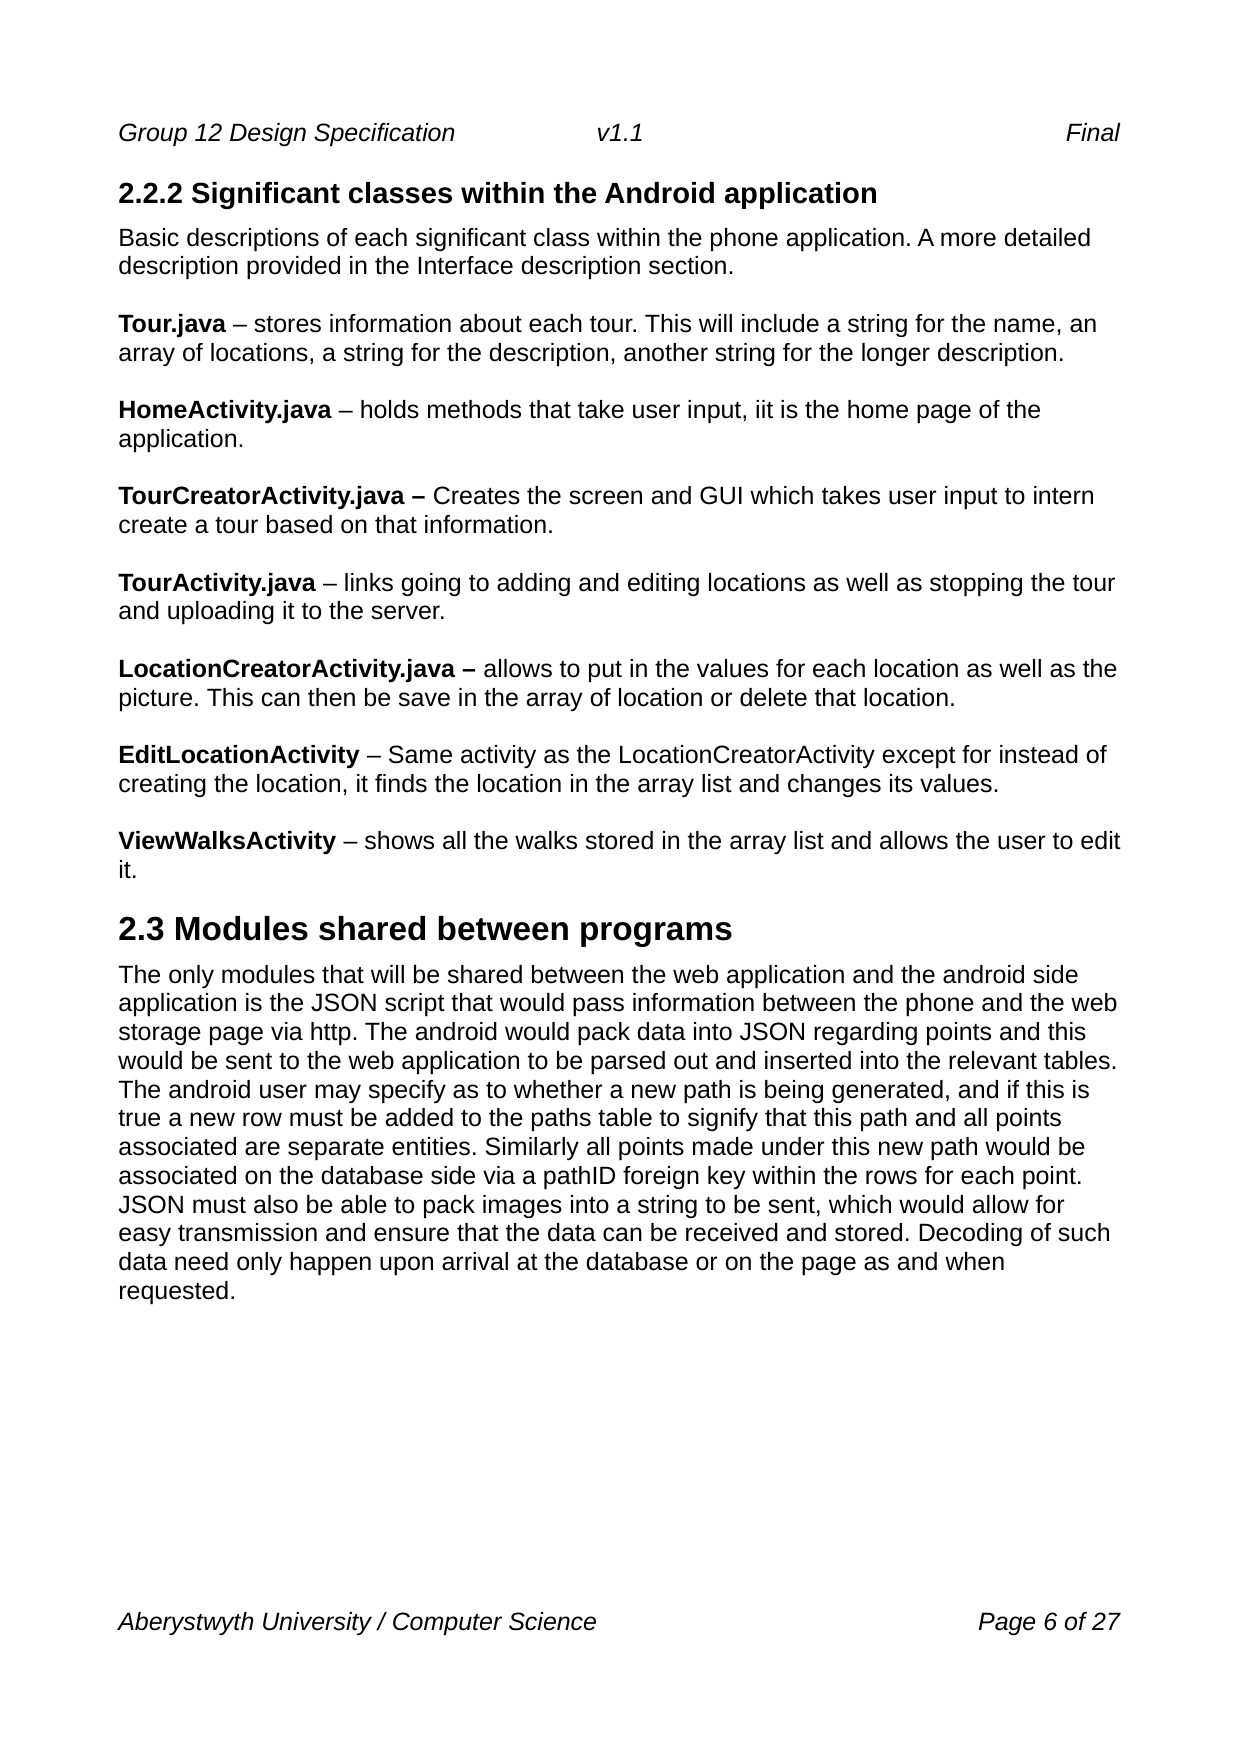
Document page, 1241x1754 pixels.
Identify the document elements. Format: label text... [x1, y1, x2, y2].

text HomeActivity.java – holds methods that take user input, iit is the home page of the application. [118, 395, 1122, 452]
text TourCreatorActivity.java – Creates the screen and GUI which takes user input to intern create a tour based on that information. [118, 481, 1122, 539]
text Basic descriptions of each significant class within the phone application. A more detailed description provided in the Interface description section. [118, 222, 1122, 280]
subtitle 2.3 Modules shared between programs [118, 909, 1122, 947]
text TourActivity.java – links going to adding and editing locations as well as stopping the tour and uploading it to the server. [118, 567, 1122, 625]
text ViewWalksActivity – shows all the walks stored in the array list and allows the user to edit it. [118, 826, 1122, 884]
text LocationCreatorActivity.java – allows to put in the values for each location as well as the picture. This can then be save in the array of location or delete that location. [118, 654, 1122, 711]
text EditLocationActivity – Same activity as the LocationCreatorActivity except for instead of creating the location, it finds the location in the array list and changes its values. [118, 740, 1122, 797]
text The only modules that will be shared between the web application and the android side application is the JSON script that would pass information between the phone and the web storage page via http. The android would pack data into JSON regarding points and this would be sent to the web application to be parsed out and inserted into the relevant tables. The android user may specify as to whether a new path is being generated, and if this is true a new row must be added to the paths table to signify that this path and all points associated are separate entities. Similarly all points made under this new path would be associated on the database side via a pathID foreign key within the rows for each point. JSON must also be able to pack images into a string to be sent, which would allow for easy transmission and ensure that the data can be received and stored. Decoding of such data need only happen upon arrival at the database or on the page as and when requested. [118, 960, 1122, 1305]
subtitle 2.2.2 Significant classes within the Android application [118, 176, 1122, 210]
text Tour.java – stores information about each tour. This will include a string for the name, an array of locations, a string for the description, another string for the longer description. [118, 309, 1122, 366]
